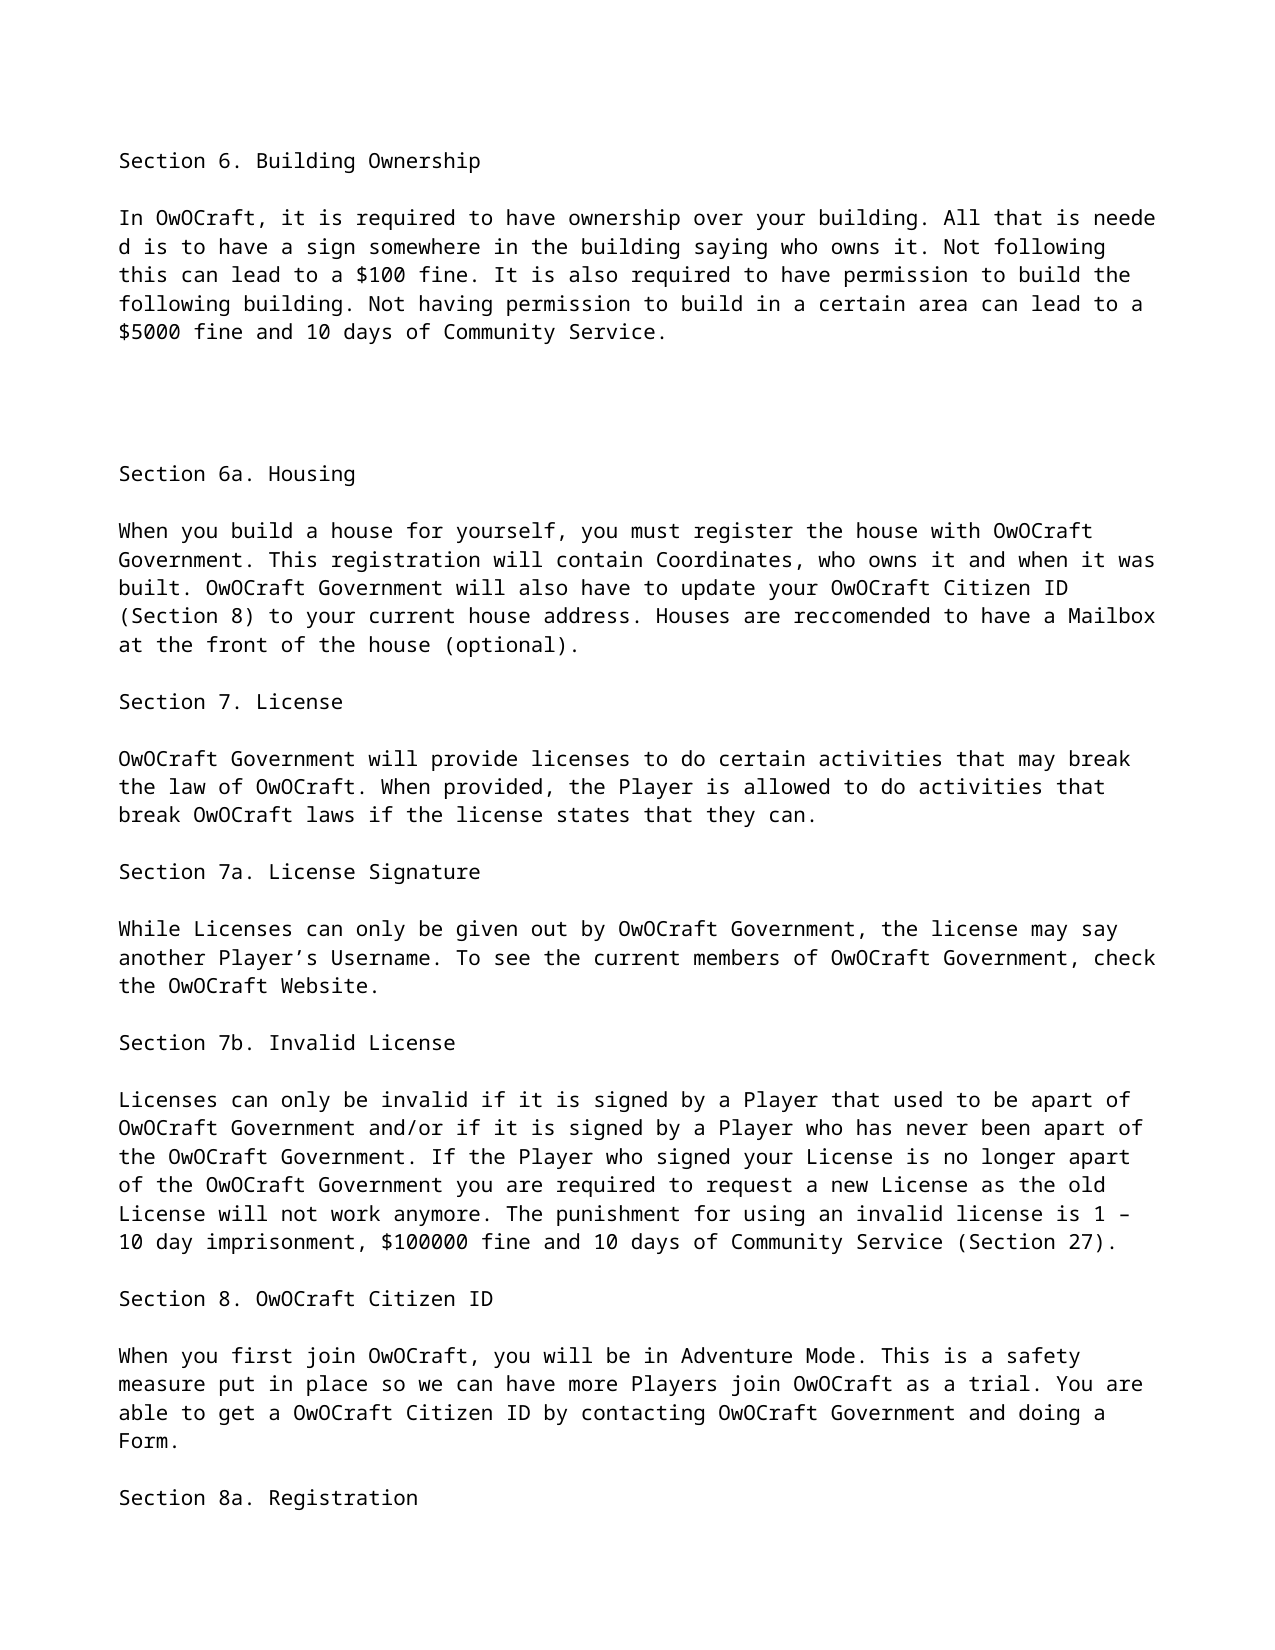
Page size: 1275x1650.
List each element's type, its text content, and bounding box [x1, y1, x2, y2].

text In OwOCraft, it is required to have ownership over your building. All that is neede d is to have a sign somewhere in the building saying who owns it. Not following this can lead to a $100 fine. It is also required to have permission to build the following building. Not having permission to build in a certain area can lead to a $5000 fine and 10 days of Community Service. [118, 203, 1157, 346]
text Section 6. Building Ownership [118, 147, 1157, 175]
text OwOCraft Government will provide licenses to do certain activities that may break the law of OwOCraft. When provided, the Player is allowed to do activities that break OwOCraft laws if the license states that they can. [118, 744, 1157, 829]
text Section 8a. Registration [118, 1483, 1157, 1512]
text Section 7b. Invalid License [118, 1028, 1157, 1057]
text While Licenses can only be given out by OwOCraft Government, the license may say another Player’s Username. To see the current members of OwOCraft Government, check the OwOCraft Website. [118, 914, 1157, 1000]
text When you build a house for yourself, you must register the house with OwOCraft Government. This registration will contain Coordinates, who owns it and when it was built. OwOCraft Government will also have to update your OwOCraft Citizen ID (Section 8) to your current house address. Houses are reccomended to have a Mailbox at the front of the house (optional). [118, 516, 1157, 658]
text Licenses can only be invalid if it is signed by a Player that used to be apart of OwOCraft Government and/or if it is signed by a Player who has never been apart of the OwOCraft Government. If the Player who signed your License is no longer apart of the OwOCraft Government you are required to request a new License as the old License will not work anymore. The punishment for using an invalid license is 1 – 10 day imprisonment, $100000 fine and 10 days of Community Service (Section 27). [118, 1085, 1157, 1256]
text Section 7a. License Signature [118, 857, 1157, 886]
text When you first join OwOCraft, you will be in Adventure Mode. This is a safety measure put in place so we can have more Players join OwOCraft as a trial. You are able to get a OwOCraft Citizen ID by contacting OwOCraft Government and doing a Form. [118, 1341, 1157, 1455]
text Section 7. License [118, 687, 1157, 715]
text Section 8. OwOCraft Citizen ID [118, 1284, 1157, 1312]
text Section 6a. Housing [118, 459, 1157, 488]
